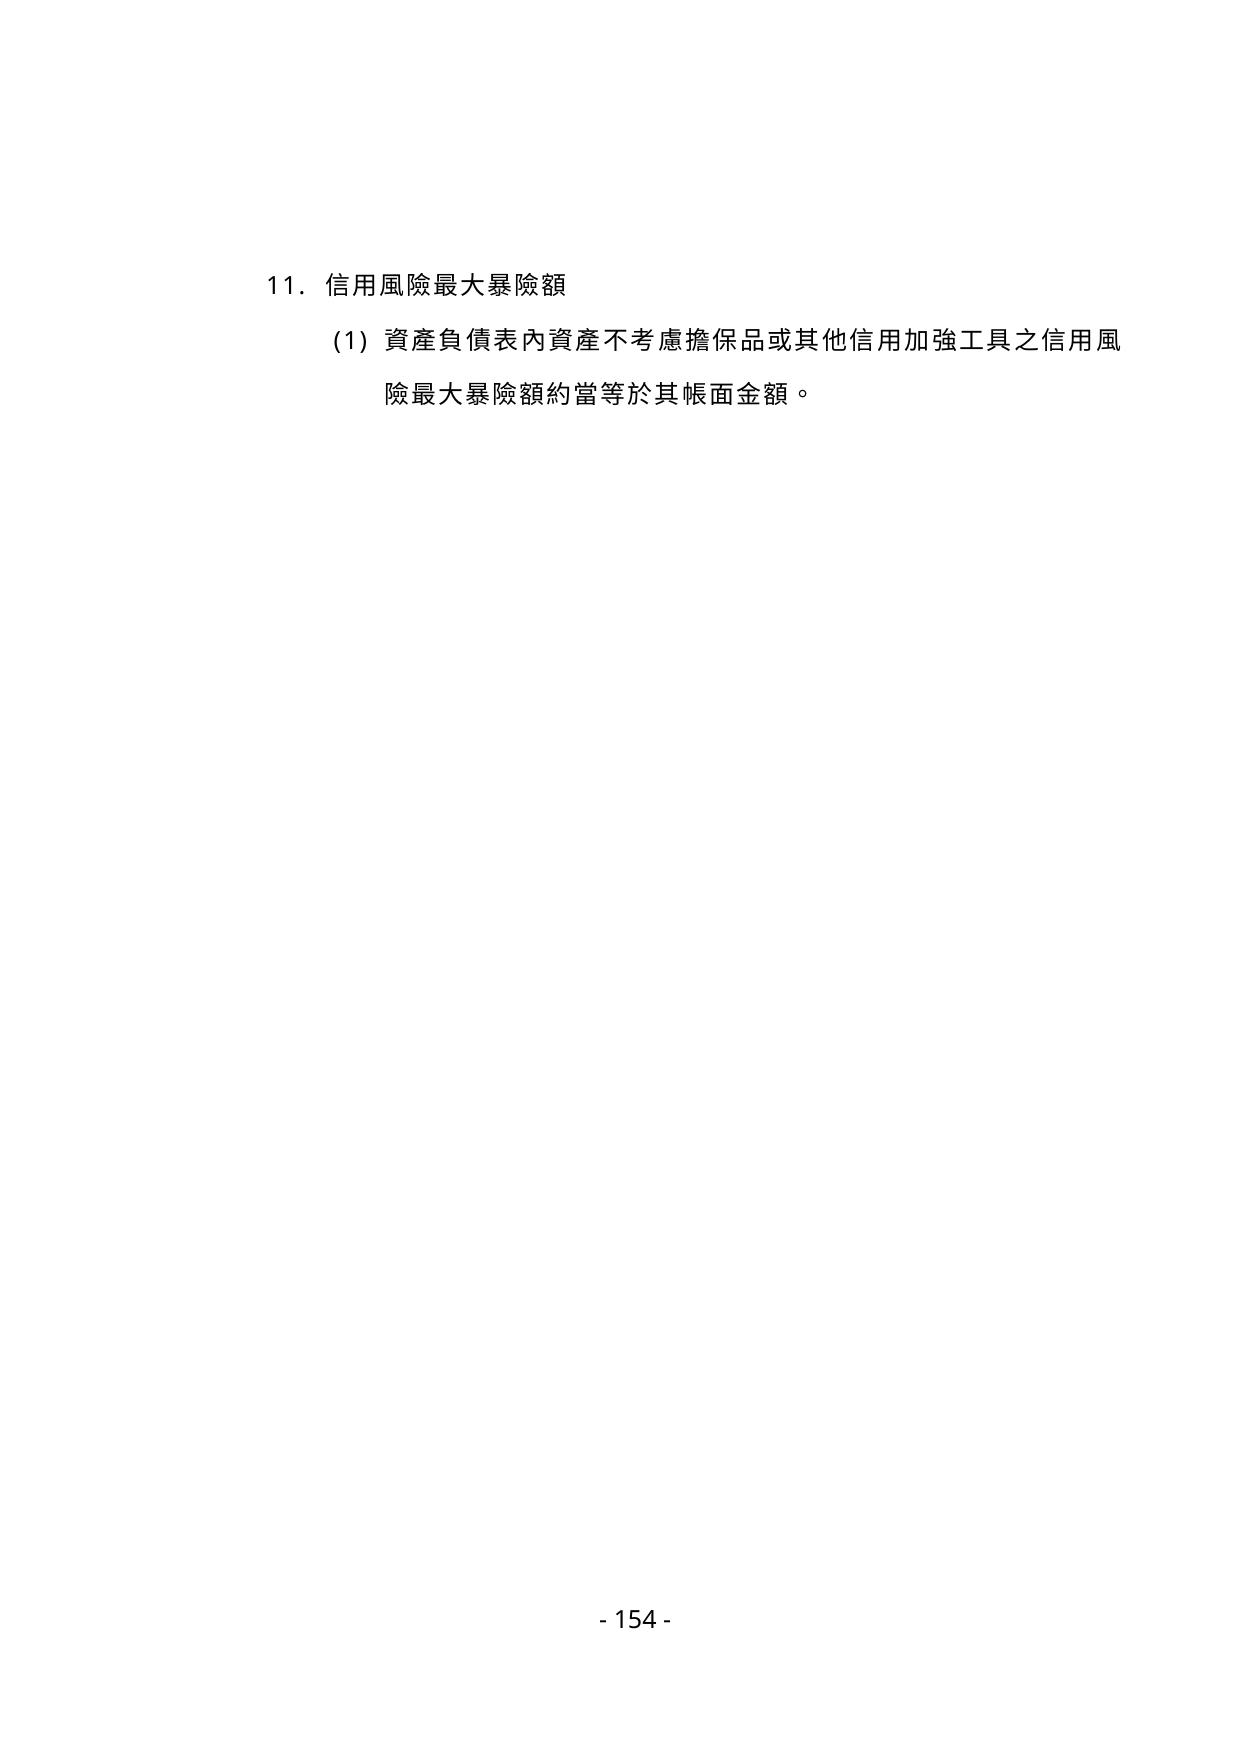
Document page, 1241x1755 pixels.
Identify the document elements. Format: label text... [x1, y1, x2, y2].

text (1) 資產負債表內資產不考慮擔保品或其他信用加強工具之信用風險最大暴險額約當等於其帳面金額。 [325, 320, 1122, 411]
text 11. 信用風險最大暴險額 [266, 266, 1122, 302]
